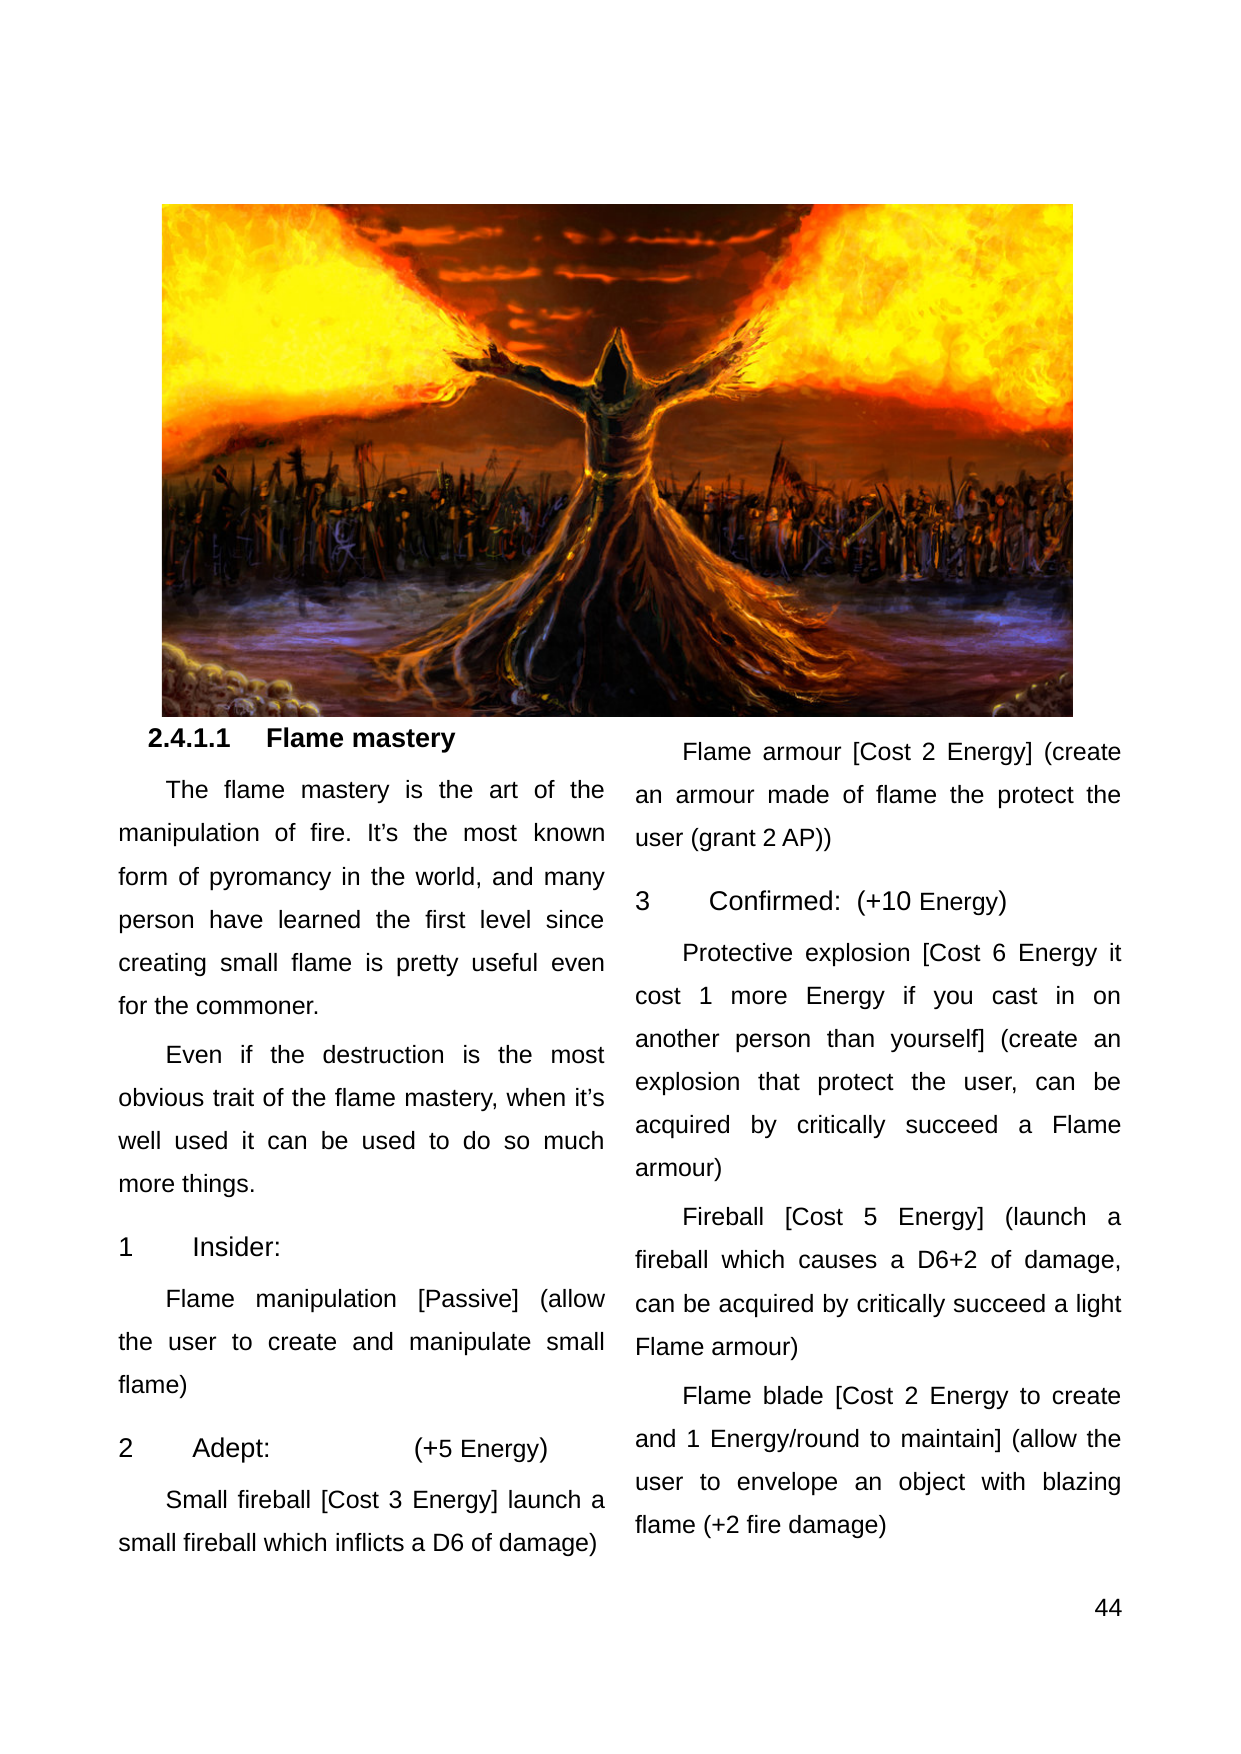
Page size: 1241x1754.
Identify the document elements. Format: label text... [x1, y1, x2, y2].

text Flame manipulation [Passive] (allow the user to create and manipulate small flame) [118, 1284, 605, 1399]
subtitle Insider: [118, 1231, 605, 1262]
subtitle Flame mastery [118, 202, 605, 754]
subtitle Confirmed: (+10 Energy) [635, 884, 1122, 916]
text Fireball [Cost 5 Energy] (launch a fireball which causes a D6+2 of damage, can be acquired by critically succeed a light Flame armour) [635, 1202, 1122, 1361]
text Even if the destruction is the most obvious trait of the flame mastery, when it’s well used it can be used to do so much more things. [118, 1040, 605, 1198]
picture [161, 204, 1073, 717]
text The flame mastery is the art of the manipulation of fire. It’s the most known form of pyromancy in the world, and many person have learned the first level since creating small flame is pretty useful even for the commoner. [118, 775, 605, 1019]
text Protective explosion [Cost 6 Energy it cost 1 more Energy if you cast in on another person than yourself] (create an explosion that protect the user, can be acquired by critically succeed a Flame armour) [635, 938, 1122, 1182]
text Flame blade [Cost 2 Energy to create and 1 Energy/round to maintain] (allow the user to envelope an object with blazing flame (+2 fire damage) [635, 1381, 1122, 1539]
text Flame armour [Cost 2 Energy] (create an armour made of flame the protect the user (grant 2 AP)) [635, 202, 1122, 852]
text Small fireball [Cost 3 Energy] launch a small fireball which inflicts a D6 of damage) [118, 1485, 605, 1557]
subtitle Adept: (+5 Energy) [118, 1432, 605, 1463]
